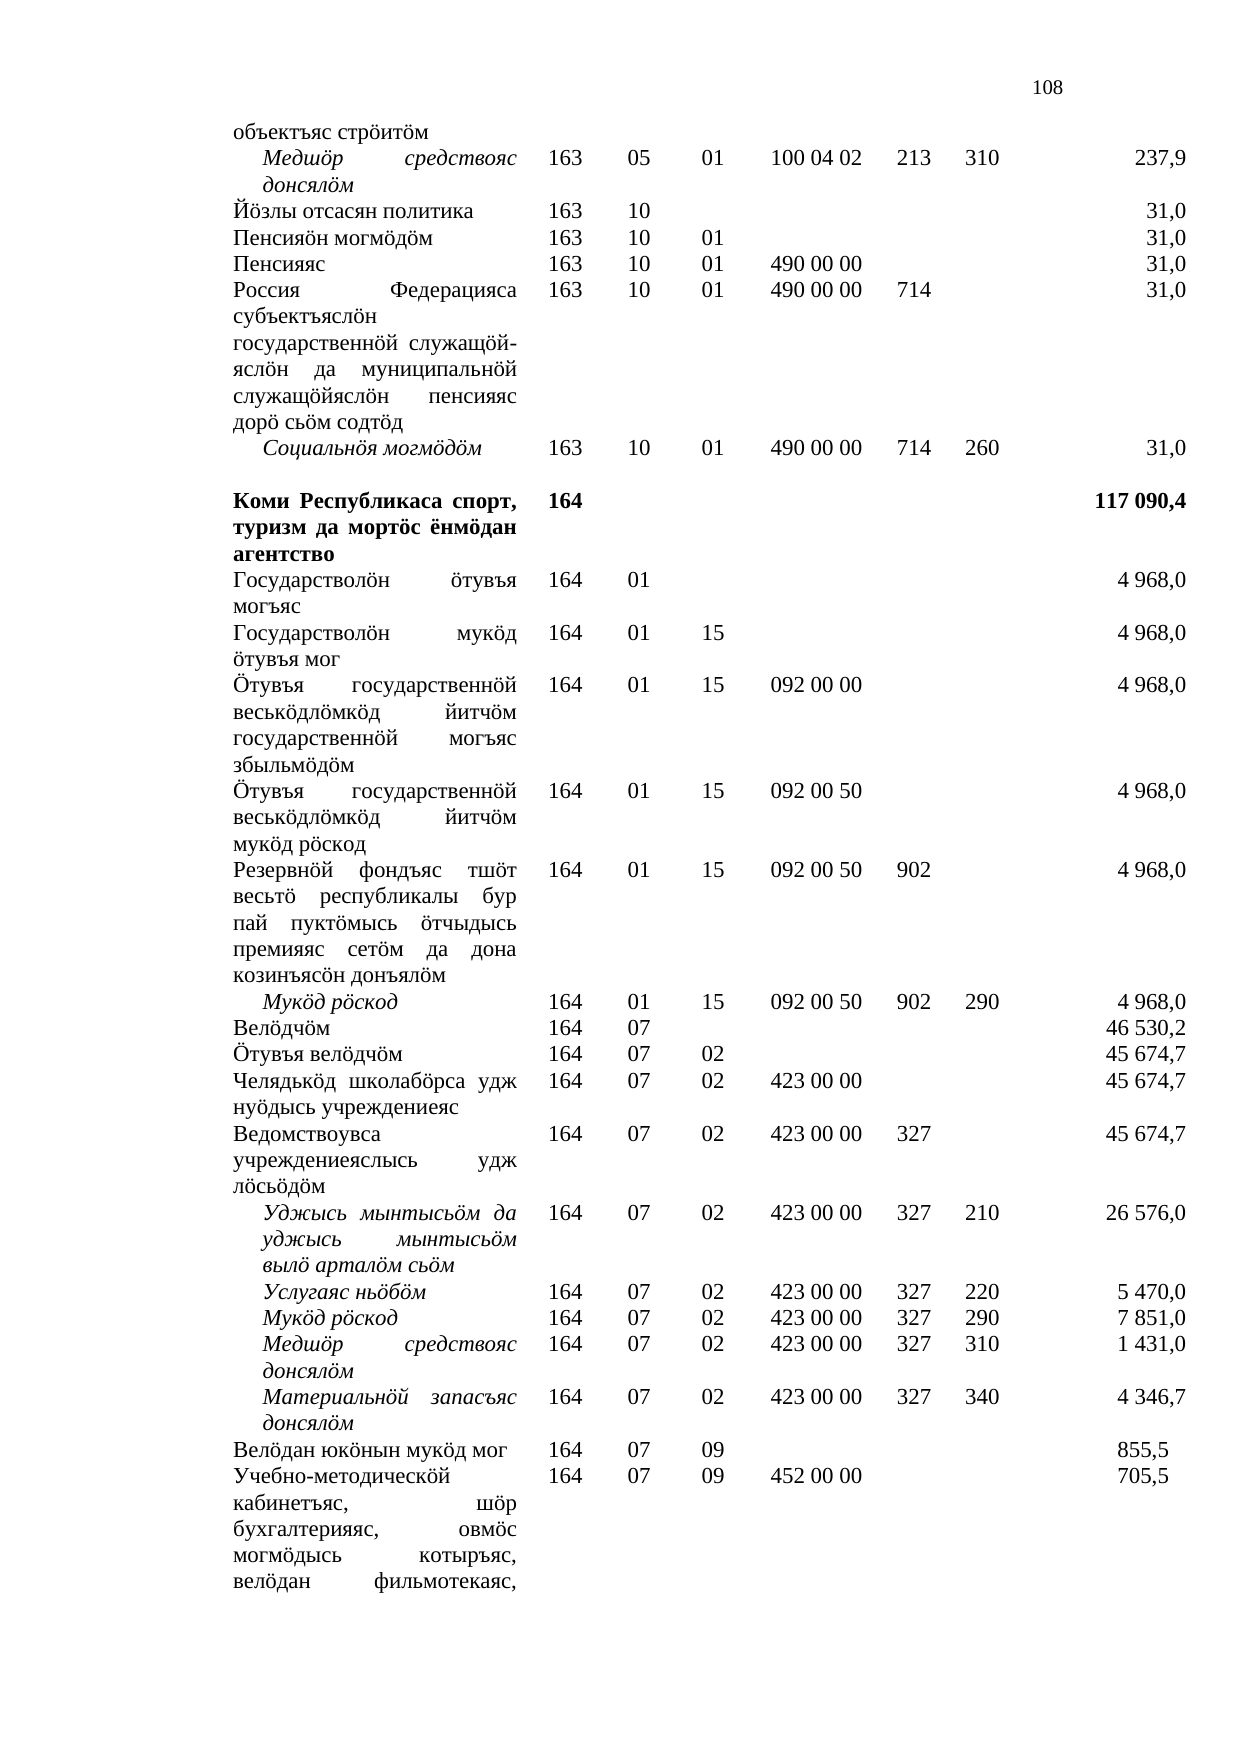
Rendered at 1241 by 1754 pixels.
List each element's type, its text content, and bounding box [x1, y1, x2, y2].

table_cell [676, 461, 750, 487]
table_cell Медшöр средствояс донсялöм [222, 1330, 528, 1383]
table_cell [1197, 118, 1240, 144]
table_cell 4 968,0 [1019, 856, 1197, 988]
table_cell [676, 487, 750, 566]
table_cell 164 [528, 1067, 602, 1119]
table_cell Велöдчöм [222, 1014, 528, 1041]
table_cell [676, 566, 750, 619]
table_cell 310 [945, 145, 1019, 197]
table_cell [883, 1067, 945, 1119]
table_cell 1 431,0 [1019, 1330, 1197, 1383]
table_cell Велöдан юкöнын мукöд мог [222, 1436, 528, 1462]
table_cell 220 [945, 1278, 1019, 1304]
table_cell 452 00 00 [750, 1462, 882, 1594]
table_cell 164 [528, 1278, 602, 1304]
table_cell 092 00 50 [750, 988, 882, 1014]
table_cell 092 00 00 [750, 672, 882, 777]
table_cell 07 [602, 1120, 676, 1199]
table_cell 45 674,7 [1019, 1041, 1197, 1067]
table_cell [945, 276, 1019, 434]
table_cell [1197, 1383, 1240, 1436]
table_cell Мукöд рöскод [222, 988, 528, 1014]
table_cell 327 [883, 1330, 945, 1383]
table_cell 423 00 00 [750, 1383, 882, 1436]
table_cell Государстволöн мукöд öтувъя мог [222, 619, 528, 672]
table_cell [528, 118, 602, 144]
table_cell 46 530,2 [1019, 1014, 1197, 1041]
table_cell [945, 619, 1019, 672]
table_cell 213 [883, 145, 945, 197]
table_cell 4 346,7 [1019, 1383, 1197, 1436]
table_cell Ведомствоувса учреждениеяслысь удж лöсьöдöм [222, 1120, 528, 1199]
table_cell 714 [883, 434, 945, 461]
table_cell Челядькöд школабöрса удж нуöдысь учреждениеяс [222, 1067, 528, 1119]
table_cell 423 00 00 [750, 1199, 882, 1278]
table_cell 01 [602, 856, 676, 988]
table_cell 164 [528, 566, 602, 619]
table_cell 01 [602, 619, 676, 672]
table_cell 02 [676, 1330, 750, 1383]
table_cell [750, 1014, 882, 1041]
table_cell 7 851,0 [1019, 1304, 1197, 1330]
table_cell [883, 250, 945, 276]
table_cell 02 [676, 1041, 750, 1067]
table_cell 4 968,0 [1019, 672, 1197, 777]
table_cell 327 [883, 1383, 945, 1436]
table_cell Йöзлы отсасян политика [222, 197, 528, 223]
table_cell [750, 566, 882, 619]
table_cell [1197, 461, 1240, 487]
table_cell 07 [602, 1304, 676, 1330]
table_cell Государстволöн öтувъя могъяс [222, 566, 528, 619]
table_cell [945, 1462, 1019, 1594]
table_cell [883, 1436, 945, 1462]
table_cell 15 [676, 619, 750, 672]
table_cell 31,0 [1019, 434, 1197, 461]
table_cell [1197, 856, 1240, 988]
table_cell 164 [528, 1120, 602, 1199]
table_cell [676, 118, 750, 144]
table_cell 10 [602, 276, 676, 434]
table_cell 15 [676, 988, 750, 1014]
table_cell 164 [528, 672, 602, 777]
table_cell 902 [883, 856, 945, 988]
table_cell [1197, 145, 1240, 197]
table_cell [1197, 1120, 1240, 1199]
table_cell 01 [602, 566, 676, 619]
table_cell 01 [602, 988, 676, 1014]
table_cell [676, 197, 750, 223]
table_cell 15 [676, 777, 750, 856]
table_cell 423 00 00 [750, 1330, 882, 1383]
table_cell 163 [528, 250, 602, 276]
table_cell [750, 619, 882, 672]
table_cell 07 [602, 1436, 676, 1462]
table_cell 15 [676, 856, 750, 988]
table_cell объектъяс стрöитöм [222, 118, 528, 144]
table_cell [1197, 672, 1240, 777]
table_cell [945, 856, 1019, 988]
table_cell 164 [528, 1304, 602, 1330]
table_cell Уджысь мынтысьöм да уджысь мынтысьöм вылö арталöм сьöм [222, 1199, 528, 1278]
table_cell 327 [883, 1199, 945, 1278]
table_cell [1197, 276, 1240, 434]
table_cell 423 00 00 [750, 1304, 882, 1330]
table_cell 02 [676, 1120, 750, 1199]
table_cell 163 [528, 276, 602, 434]
table_cell [883, 672, 945, 777]
table_cell 10 [602, 434, 676, 461]
table_cell 210 [945, 1199, 1019, 1278]
table_cell 07 [602, 1383, 676, 1436]
table_cell 327 [883, 1278, 945, 1304]
table_cell 092 00 50 [750, 777, 882, 856]
table_cell 340 [945, 1383, 1019, 1436]
table_cell [1197, 1462, 1240, 1594]
table_cell 4 968,0 [1019, 988, 1197, 1014]
table_cell [1197, 1041, 1240, 1067]
table_cell 07 [602, 1041, 676, 1067]
table_cell 117 090,4 [1019, 487, 1197, 566]
table_cell [945, 224, 1019, 250]
table_cell [945, 1436, 1019, 1462]
table_cell [750, 224, 882, 250]
table_cell 290 [945, 1304, 1019, 1330]
table_cell [883, 619, 945, 672]
table_cell 423 00 00 [750, 1067, 882, 1119]
table_cell [945, 250, 1019, 276]
table_cell [750, 487, 882, 566]
table_cell Пенсияöн могмöдöм [222, 224, 528, 250]
table_cell 02 [676, 1278, 750, 1304]
table_cell [945, 461, 1019, 487]
table_cell 01 [602, 672, 676, 777]
table_cell 09 [676, 1436, 750, 1462]
table_cell 164 [528, 1462, 602, 1594]
table_cell 31,0 [1019, 197, 1197, 223]
table_cell 07 [602, 1199, 676, 1278]
table_cell Пенсияяс [222, 250, 528, 276]
table_cell Öтувъя государственнöй веськöдлöмкöд йитчöм мукöд рöскод [222, 777, 528, 856]
table_cell 02 [676, 1199, 750, 1278]
table_cell 237,9 [1019, 145, 1197, 197]
table_cell 490 00 00 [750, 434, 882, 461]
table_cell [1197, 1067, 1240, 1119]
table_cell [602, 487, 676, 566]
table_cell [883, 777, 945, 856]
table_cell 327 [883, 1120, 945, 1199]
table_cell [883, 461, 945, 487]
table_cell 07 [602, 1014, 676, 1041]
table_cell 01 [676, 276, 750, 434]
table_cell Учебно-методическöй кабинетъяс, шöр бухгалтерияяс, овмöс могмöдысь котыръяс, велöдан фильмотекаяс, [222, 1462, 528, 1594]
table_cell 10 [602, 197, 676, 223]
table_cell [222, 461, 528, 487]
table_cell 4 968,0 [1019, 619, 1197, 672]
table_cell 26 576,0 [1019, 1199, 1197, 1278]
table_cell 714 [883, 276, 945, 434]
table_cell 164 [528, 1436, 602, 1462]
table_cell 164 [528, 1041, 602, 1067]
table_cell [750, 1041, 882, 1067]
table_cell [750, 118, 882, 144]
table_cell [945, 672, 1019, 777]
table_cell 164 [528, 1330, 602, 1383]
table_cell 01 [676, 224, 750, 250]
table_cell 327 [883, 1304, 945, 1330]
table_cell 163 [528, 197, 602, 223]
table_cell 07 [602, 1462, 676, 1594]
table_cell [1197, 988, 1240, 1014]
table_cell [1197, 1304, 1240, 1330]
table_cell [945, 777, 1019, 856]
table_cell 02 [676, 1067, 750, 1119]
table_cell 423 00 00 [750, 1120, 882, 1199]
table_cell [602, 461, 676, 487]
table_cell 07 [602, 1278, 676, 1304]
table_cell Öтувъя государственнöй веськöдлöмкöд йитчöм государственнöй могъяс збыльмöдöм [222, 672, 528, 777]
table_cell 4 968,0 [1019, 777, 1197, 856]
table_cell [883, 487, 945, 566]
table_cell 163 [528, 224, 602, 250]
table_cell 260 [945, 434, 1019, 461]
table_cell 02 [676, 1304, 750, 1330]
table_cell 100 04 02 [750, 145, 882, 197]
table_cell [1197, 566, 1240, 619]
table_cell Медшöр средствояс донсялöм [222, 145, 528, 197]
table_cell [750, 1436, 882, 1462]
table_cell 092 00 50 [750, 856, 882, 988]
table_cell [1197, 197, 1240, 223]
table_cell [1197, 1330, 1240, 1383]
table_cell [1197, 487, 1240, 566]
table_cell 164 [528, 856, 602, 988]
table_cell 163 [528, 145, 602, 197]
table_cell 164 [528, 1199, 602, 1278]
table_cell 902 [883, 988, 945, 1014]
table_cell 164 [528, 1014, 602, 1041]
table_cell 164 [528, 1383, 602, 1436]
table_cell 855,5 [1019, 1436, 1197, 1462]
table_cell [1197, 1014, 1240, 1041]
table_cell [1197, 434, 1240, 461]
table_cell 490 00 00 [750, 250, 882, 276]
table_cell [528, 461, 602, 487]
table_cell 490 00 00 [750, 276, 882, 434]
table_cell 01 [602, 777, 676, 856]
table_cell 4 968,0 [1019, 566, 1197, 619]
table_cell 164 [528, 619, 602, 672]
table_cell [750, 461, 882, 487]
table_cell [1019, 118, 1197, 144]
table_cell 15 [676, 672, 750, 777]
table_cell [945, 1120, 1019, 1199]
table_cell [883, 1462, 945, 1594]
table_cell [945, 1014, 1019, 1041]
table_cell [1197, 619, 1240, 672]
table_cell 31,0 [1019, 276, 1197, 434]
table_cell 45 674,7 [1019, 1067, 1197, 1119]
table_cell 01 [676, 145, 750, 197]
table_cell [1197, 224, 1240, 250]
table_cell 02 [676, 1383, 750, 1436]
table_cell Услугаяс ньöбöм [222, 1278, 528, 1304]
table_cell [1197, 250, 1240, 276]
table_cell [1019, 461, 1197, 487]
table_cell 705,5 [1019, 1462, 1197, 1594]
table_cell 164 [528, 988, 602, 1014]
table_cell 31,0 [1019, 250, 1197, 276]
table_cell 10 [602, 250, 676, 276]
table_cell [945, 118, 1019, 144]
table_cell [883, 197, 945, 223]
table_cell 01 [676, 434, 750, 461]
table_cell 05 [602, 145, 676, 197]
table_cell [883, 224, 945, 250]
table_cell Социальнöя могмöдöм [222, 434, 528, 461]
table_cell [676, 1014, 750, 1041]
table_cell 45 674,7 [1019, 1120, 1197, 1199]
table_cell 07 [602, 1067, 676, 1119]
table_cell [1197, 1436, 1240, 1462]
table_cell [883, 1014, 945, 1041]
table_cell [883, 1041, 945, 1067]
table_cell 09 [676, 1462, 750, 1594]
table_cell 290 [945, 988, 1019, 1014]
table_cell 163 [528, 434, 602, 461]
table_cell 423 00 00 [750, 1278, 882, 1304]
table_cell Резервнöй фондъяс тшöт весьтö республикалы бур пай пуктöмысь öтчыдысь премияяс сетöм да дона козинъясöн донъялöм [222, 856, 528, 988]
table_cell 07 [602, 1330, 676, 1383]
table_cell [945, 487, 1019, 566]
table_cell [945, 566, 1019, 619]
table_cell [945, 197, 1019, 223]
table_cell [1197, 777, 1240, 856]
table_cell [945, 1041, 1019, 1067]
table_cell [1197, 1278, 1240, 1304]
table_cell Материальнöй запасъяс донсялöм [222, 1383, 528, 1436]
table_cell [945, 1067, 1019, 1119]
table_cell [883, 118, 945, 144]
table_cell [602, 118, 676, 144]
table_cell [750, 197, 882, 223]
table_cell [1197, 1199, 1240, 1278]
table_cell [883, 566, 945, 619]
table_cell 164 [528, 777, 602, 856]
table_cell Россия Федерацияса субъектъяслöн государственнöй служащöй­ясл­öн да муниципаль­нöй служа­щöй­яслöн пенсияяс дорö сьöм содтöд [222, 276, 528, 434]
table_cell Коми Республикаса спорт, туризм да мортöс ёнмöдан агентство [222, 487, 528, 566]
table_cell 10 [602, 224, 676, 250]
table_cell Мукöд рöскод [222, 1304, 528, 1330]
table_cell 5 470,0 [1019, 1278, 1197, 1304]
table_cell 31,0 [1019, 224, 1197, 250]
table_cell 164 [528, 487, 602, 566]
table_cell 01 [676, 250, 750, 276]
table_cell 310 [945, 1330, 1019, 1383]
table_cell Öтувъя велöдчöм [222, 1041, 528, 1067]
